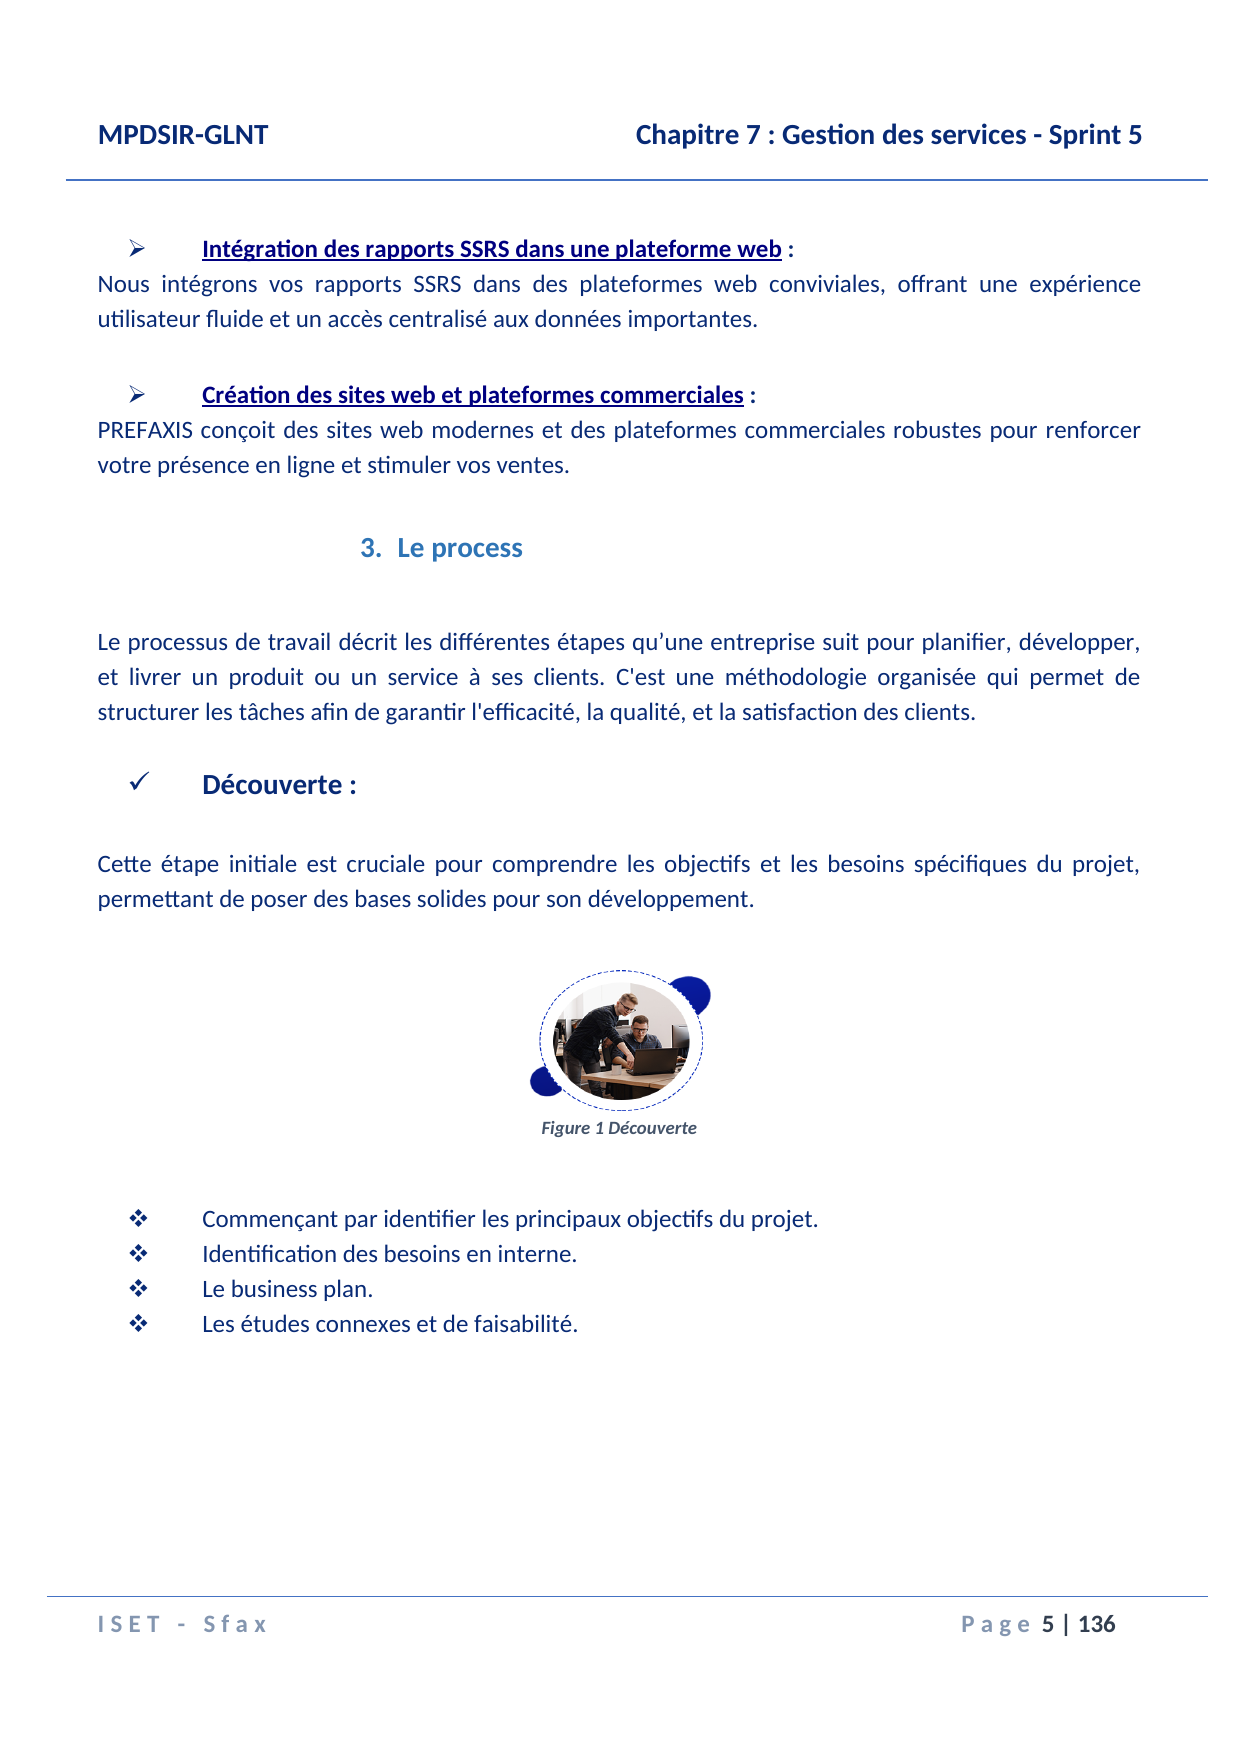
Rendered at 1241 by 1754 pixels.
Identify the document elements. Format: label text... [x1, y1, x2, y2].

text Cette étape initiale est cruciale pour comprendre les objectifs et les besoins spécifiques du projet, permettant de poser des bases solides pour son développement. [97, 848, 1143, 914]
list Identification des besoins en interne. [127, 1239, 1143, 1269]
text PREFAXIS conçoit des sites web modernes et des plateformes commerciales robustes pour renforcer votre présence en ligne et stimuler vos ventes. [97, 414, 1143, 480]
list Création des sites web et plateformes commerciales : [127, 379, 1143, 410]
text Le processus de travail décrit les différentes étapes qu’une entreprise suit pour planifier, développer, et livrer un produit ou un service à ses clients. C'est une méthodologie organisée qui permet de structurer les tâches afin de garantir l'efficacité, la qualité, et la satisfaction des clients. [97, 626, 1143, 727]
list Le business plan. [127, 1274, 1143, 1304]
list Commençant par identifier les principaux objectifs du projet. [127, 1204, 1143, 1234]
subtitle Le process [360, 529, 1143, 565]
text Nous intégrons vos rapports SSRS dans des plateformes web conviviales, offrant une expérience utilisateur fluide et un accès centralisé aux données importantes. [97, 268, 1143, 334]
list Intégration des rapports SSRS dans une plateforme web : [127, 233, 1143, 264]
text Figure 1 Découverte [97, 1116, 1143, 1139]
list Découverte : [127, 766, 1143, 802]
list Les études connexes et de faisabilité. [127, 1309, 1143, 1339]
